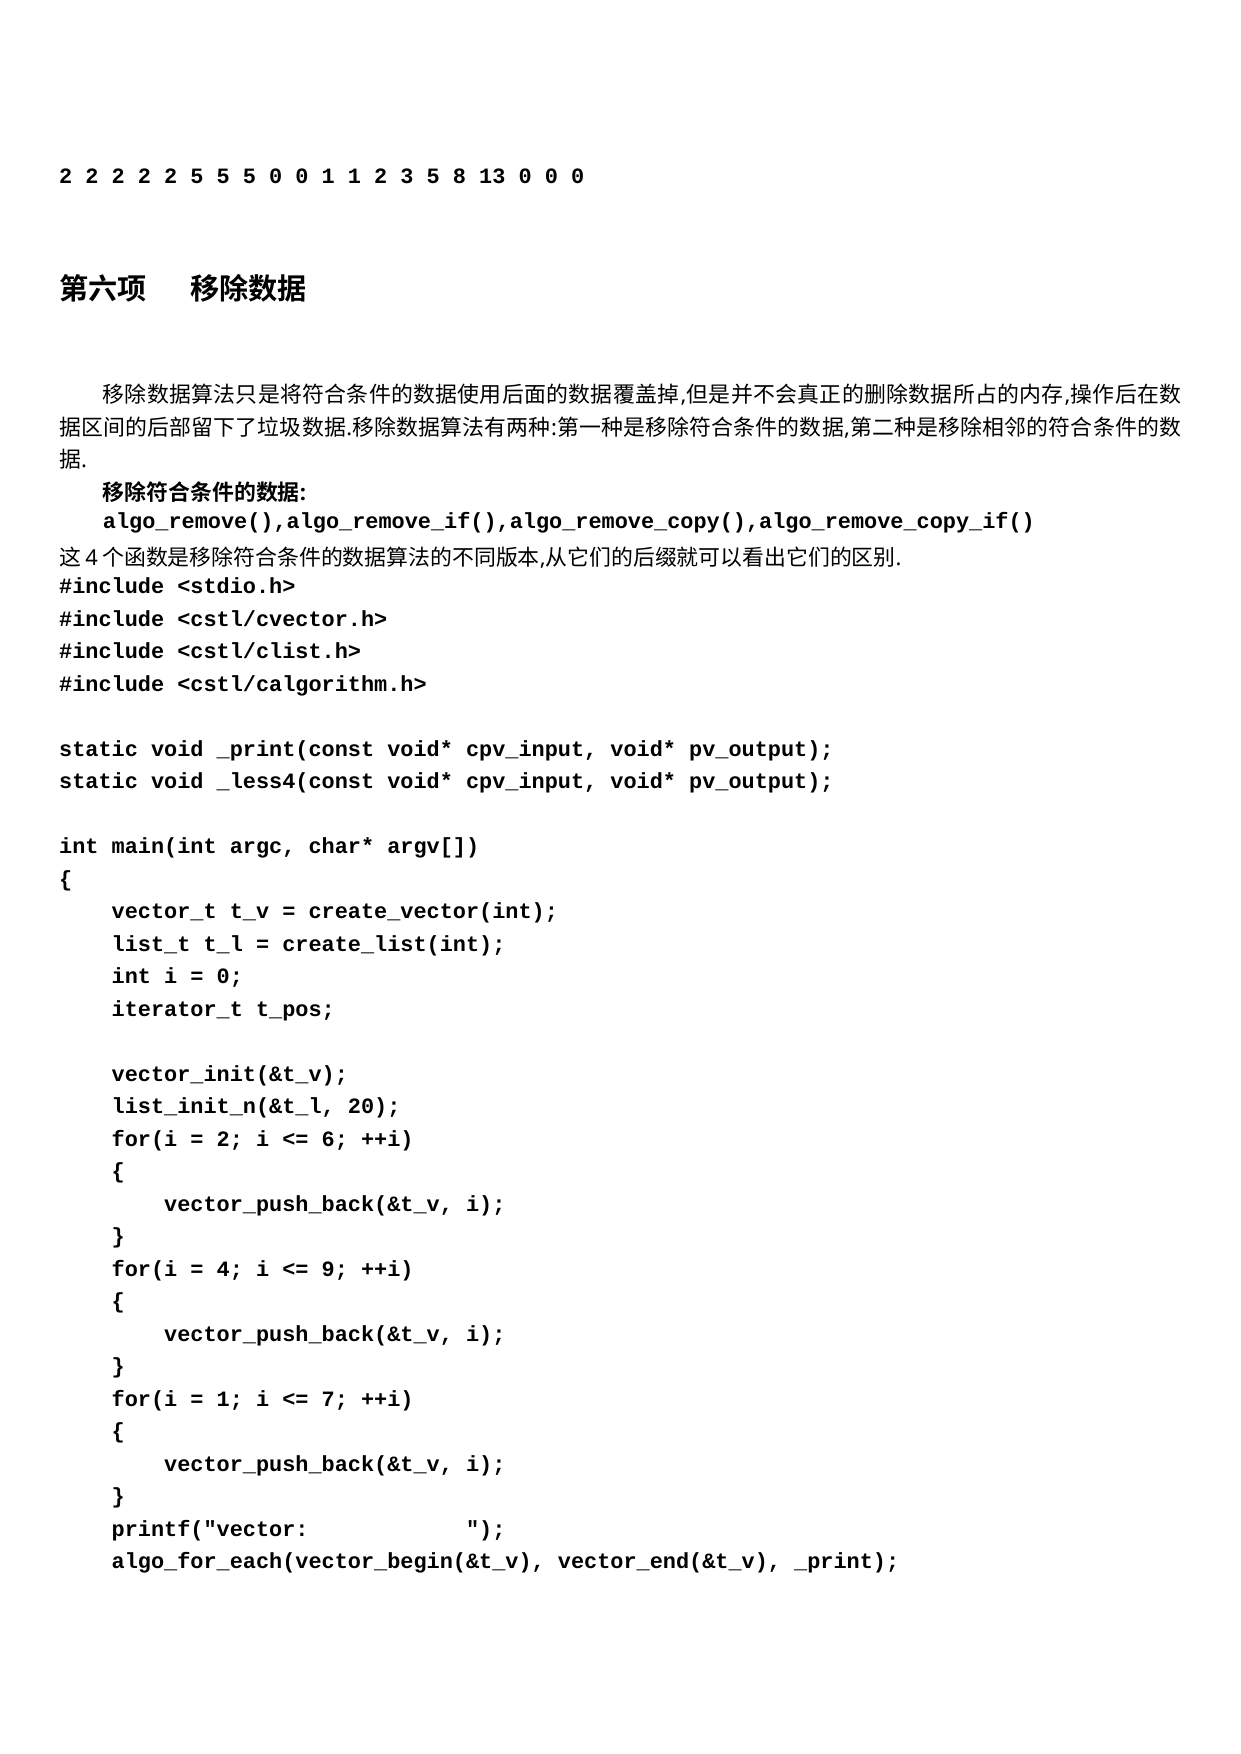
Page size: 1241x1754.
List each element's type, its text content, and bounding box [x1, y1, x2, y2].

text { [59, 864, 1181, 897]
text #include <cstl/calgorithm.h> [59, 669, 1181, 702]
text vector_push_back(&t_v, i); [59, 1319, 1181, 1352]
text static void _less4(const void* cpv_input, void* pv_output); [59, 767, 1181, 799]
text #include <cstl/clist.h> [59, 637, 1181, 669]
text static void _print(const void* cpv_input, void* pv_output); [59, 734, 1181, 767]
text vector_push_back(&t_v, i); [59, 1449, 1181, 1482]
text { [59, 1157, 1181, 1189]
text 移除符合条件的数据: [59, 474, 1181, 507]
text for(i = 1; i <= 7; ++i) [59, 1384, 1181, 1417]
text iterator_t t_pos; [59, 994, 1181, 1027]
text for(i = 4; i <= 9; ++i) [59, 1254, 1181, 1287]
text } [59, 1352, 1181, 1384]
text #include <stdio.h> [59, 572, 1181, 604]
text int i = 0; [59, 962, 1181, 994]
text #include <cstl/cvector.h> [59, 604, 1181, 637]
text int main(int argc, char* argv[]) [59, 832, 1181, 864]
text } [59, 1222, 1181, 1254]
text { [59, 1417, 1181, 1449]
subtitle 移除数据 [59, 254, 1181, 319]
text printf("vector: "); [59, 1514, 1181, 1547]
text list_init_n(&t_l, 20); [59, 1092, 1181, 1124]
text list_t t_l = create_list(int); [59, 929, 1181, 962]
text vector_push_back(&t_v, i); [59, 1189, 1181, 1222]
text algo_for_each(vector_begin(&t_v), vector_end(&t_v), _print); [59, 1547, 1181, 1579]
text 2 2 2 2 2 5 5 5 0 0 1 1 2 3 5 8 13 0 0 0 [59, 162, 1181, 194]
text vector_t t_v = create_vector(int); [59, 897, 1181, 929]
text 移除数据算法只是将符合条件的数据使用后面的数据覆盖掉,但是并不会真正的删除数据所占的内存,操作后在数据区间的后部留下了垃圾数据.移除数据算法有两种:第一种是移除符合条件的数据,第二种是移除相邻的符合条件的数据. [59, 377, 1181, 474]
text for(i = 2; i <= 6; ++i) [59, 1124, 1181, 1157]
text { [59, 1287, 1181, 1319]
text vector_init(&t_v); [59, 1059, 1181, 1092]
text 这4个函数是移除符合条件的数据算法的不同版本,从它们的后缀就可以看出它们的区别. [59, 539, 1181, 572]
text algo_remove(),algo_remove_if(),algo_remove_copy(),algo_remove_copy_if() [59, 507, 1181, 539]
text } [59, 1482, 1181, 1514]
